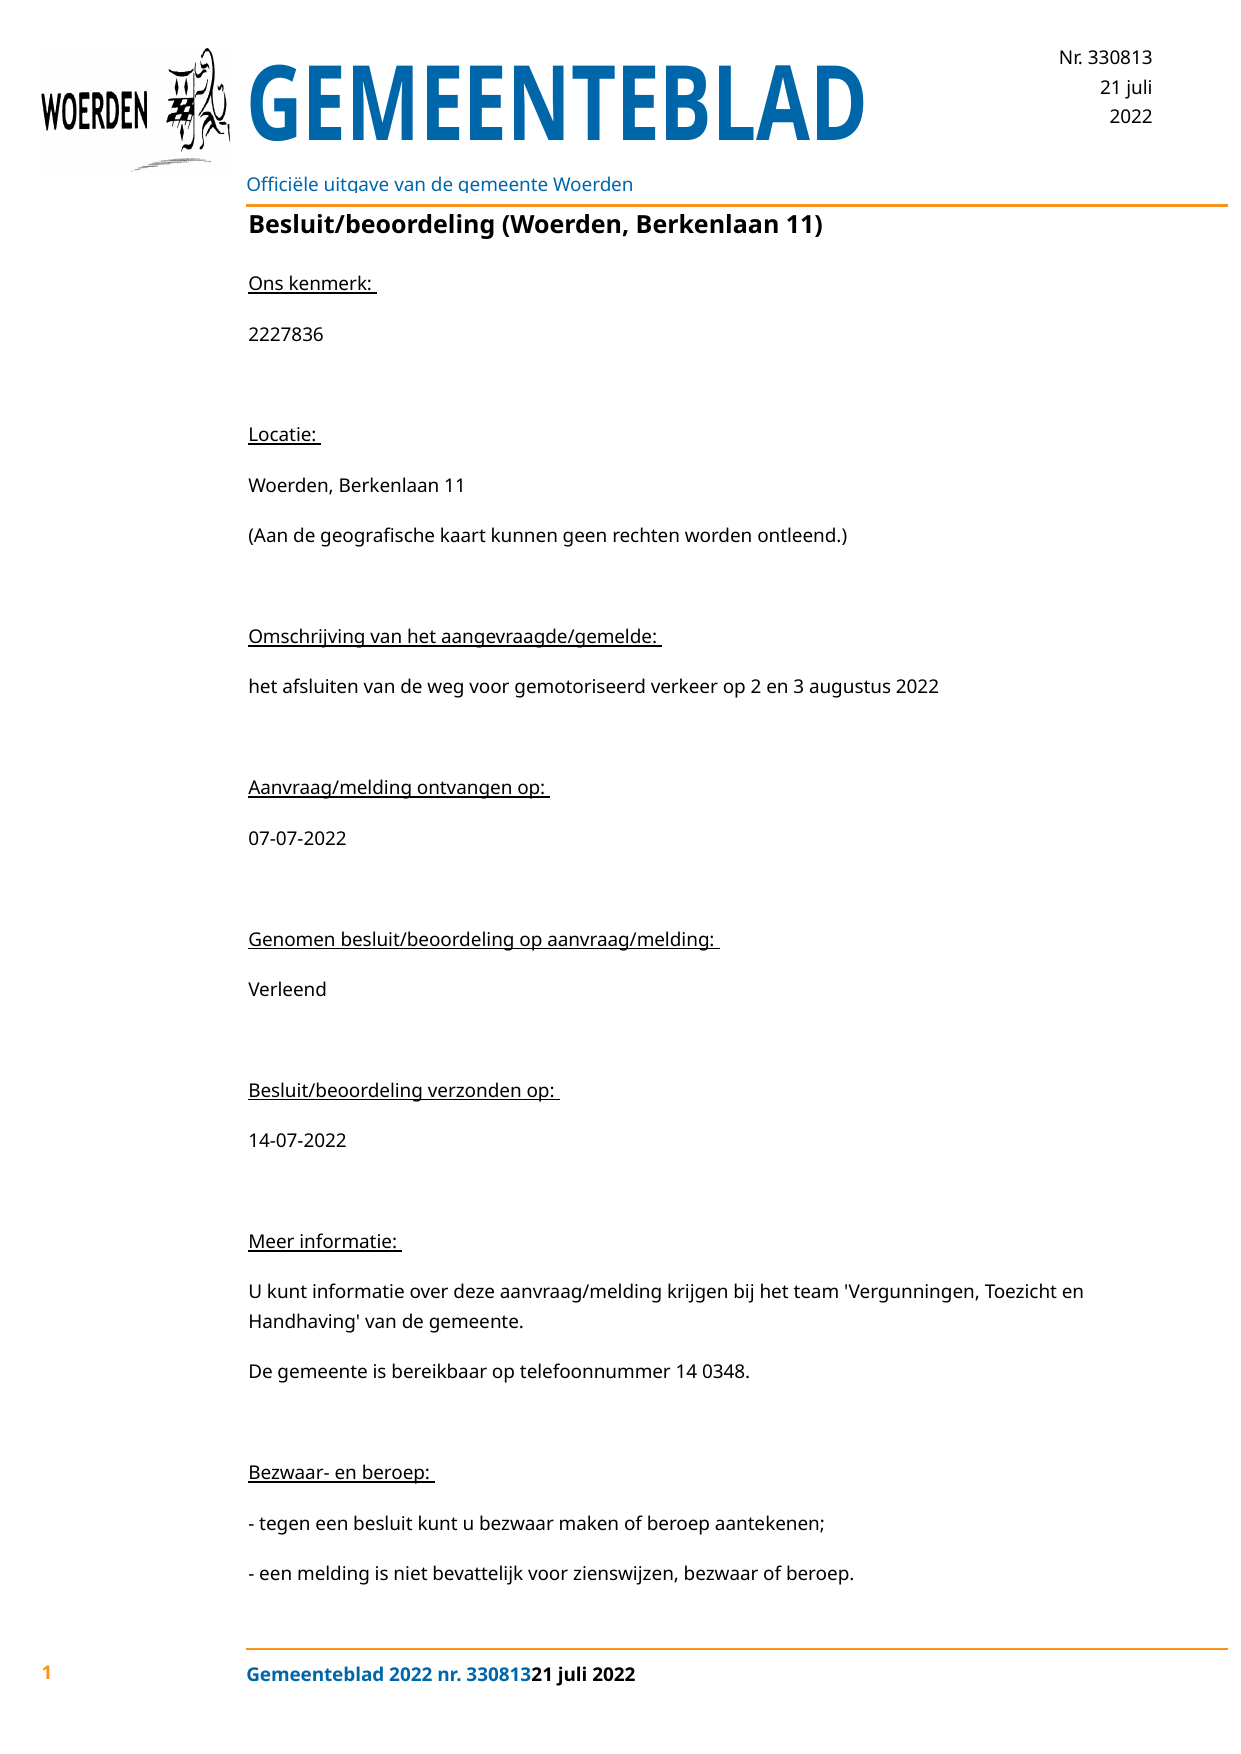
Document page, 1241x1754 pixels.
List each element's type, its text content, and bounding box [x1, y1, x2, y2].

text (Aan de geografische kaart kunnen geen rechten worden ontleend.) [248, 522, 1152, 548]
text De gemeente is bereikbaar op telefoonnummer 14 0348. [248, 1359, 1152, 1384]
text - een melding is niet bevattelijk voor zienswijzen, bezwaar of beroep. [248, 1560, 1152, 1586]
text Omschrijving van het aangevraagde/gemelde: [248, 623, 1152, 649]
text Ons kenmerk: [248, 270, 1152, 296]
text Woerden, Berkenlaan 11 [248, 472, 1152, 498]
text 07-07-2022 [248, 825, 1152, 851]
text Genomen besluit/beoordeling op aanvraag/melding: [248, 926, 1152, 951]
text 2227836 [248, 321, 1152, 346]
text U kunt informatie over deze aanvraag/melding krijgen bij het team 'Vergunningen, Toezicht en Handhaving' van de gemeente. [248, 1279, 1152, 1334]
text Locatie: [248, 422, 1152, 447]
text Besluit/beoordeling verzonden op: [248, 1077, 1152, 1103]
text 14-07-2022 [248, 1127, 1152, 1153]
text Bezwaar- en beroep: [248, 1459, 1152, 1485]
text Meer informatie: [248, 1228, 1152, 1254]
text Verleend [248, 976, 1152, 1002]
text Aanvraag/melding ontvangen op: [248, 774, 1152, 800]
text Besluit/beoordeling (Woerden, Berkenlaan 11) [248, 207, 1152, 241]
text het afsluiten van de weg voor gemotoriseerd verkeer op 2 en 3 augustus 2022 [248, 674, 1152, 699]
picture [41, 47, 231, 172]
text - tegen een besluit kunt u bezwaar maken of beroep aantekenen; [248, 1510, 1152, 1536]
